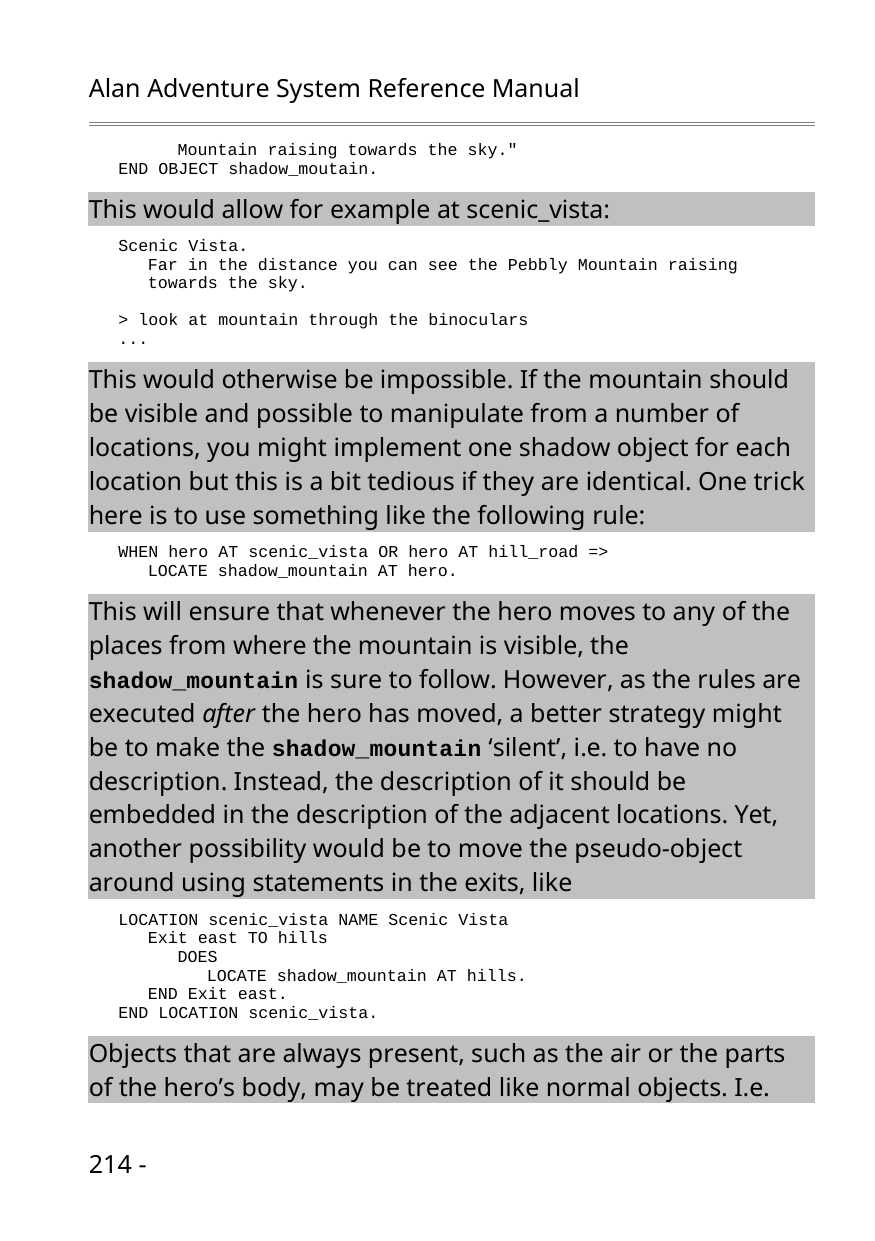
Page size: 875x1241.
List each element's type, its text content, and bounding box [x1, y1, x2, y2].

text Scenic Vista. Far in the distance you can see the Pebbly Mountain raising towards the sky. > look at mountain through the binoculars ... [118, 238, 815, 349]
text Mountain raising towards the sky." END OBJECT shadow_moutain. [118, 142, 815, 179]
text Objects that are always present, such as the air or the parts of the hero’s body, may be treated like normal objects. I.e. [88, 1036, 815, 1103]
text WHEN hero AT scenic_vista OR hero AT hill_road => LOCATE shadow_mountain AT hero. [118, 544, 815, 581]
text This will ensure that whenever the hero moves to any of the places from where the mountain is visible, the shadow_mountain is sure to follow. However, as the rules are executed after the hero has moved, a better strategy might be to make the shadow_mountain ‘silent’, i.e. to have no descrip­tion. Instead, the description of it should be embedded in the description of the adjacent locations. Yet, another possibility would be to move the pseudo-ob­ject around using statements in the exits, like [88, 594, 815, 899]
text This would allow for example at scenic_vista: [88, 192, 815, 226]
text LOCATION scenic_vista NAME Scenic Vista Exit east TO hills DOES LOCATE shadow_mountain AT hills. END Exit east. END LOCATION scenic_vista. [118, 912, 815, 1023]
text This would otherwise be impossible. If the mountain should be visible and possible to manipulate from a number of locations, you might implement one shadow object for each location but this is a bit tedious if they are identical. One trick here is to use something like the following rule: [88, 362, 815, 532]
